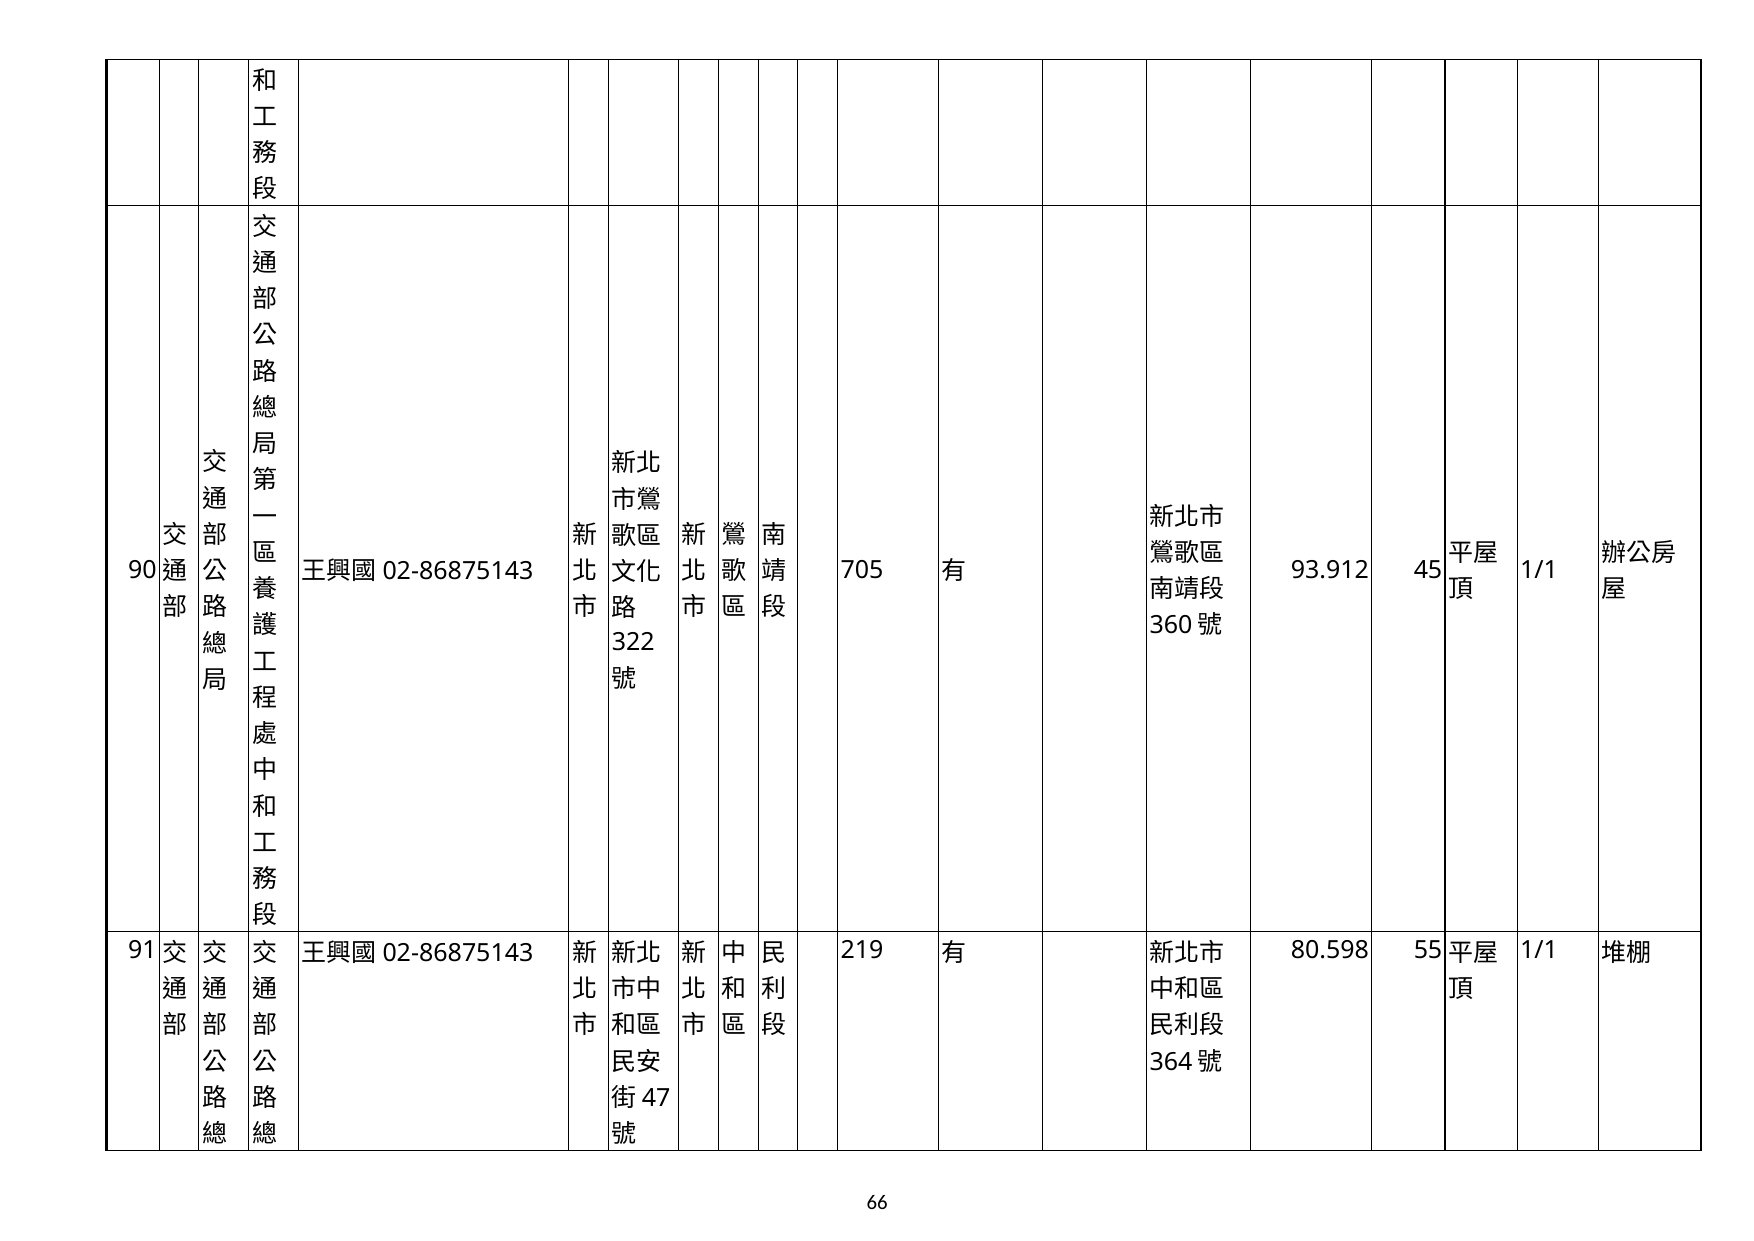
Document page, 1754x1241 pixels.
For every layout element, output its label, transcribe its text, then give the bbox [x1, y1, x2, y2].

table_cell [1043, 206, 1146, 931]
table_cell [569, 60, 608, 205]
table_cell 新北市鶯歌區南靖段360號 [1147, 206, 1250, 931]
table_cell [679, 60, 718, 205]
table_cell 219 [838, 932, 938, 1150]
table_cell [199, 60, 248, 205]
table_cell [939, 60, 1042, 205]
table_cell [1446, 60, 1517, 205]
table_cell [838, 60, 938, 205]
table_cell [1043, 60, 1146, 205]
table_cell 中和區 [719, 932, 758, 1150]
table_cell 南靖段 [759, 206, 797, 931]
table_cell [1251, 60, 1371, 205]
table_cell 交通部 [160, 206, 198, 931]
table_cell 交通部公路總局 [199, 206, 248, 931]
table_cell [108, 60, 159, 205]
table_cell 和工務段 [249, 60, 298, 205]
table_cell [1518, 60, 1598, 205]
table_cell 有 [939, 932, 1042, 1150]
table_cell 新北市 [679, 932, 718, 1150]
table_cell 有 [939, 206, 1042, 931]
table_cell [1147, 60, 1250, 205]
table_cell 王興國 02-86875143 [299, 932, 568, 1150]
table_cell 新北市中和區民安街47號 [609, 932, 678, 1150]
table_cell 新北市 [679, 206, 718, 931]
table_cell 新北市鶯歌區文化路322號 [609, 206, 678, 931]
table_cell [798, 206, 837, 931]
table_cell [719, 60, 758, 205]
table_cell 1/1 [1518, 932, 1598, 1150]
table_cell 1/1 [1518, 206, 1598, 931]
table_cell 堆棚 [1599, 932, 1700, 1150]
table_cell 45 [1372, 206, 1444, 931]
table_cell 平屋頂 [1446, 206, 1517, 931]
table_cell [1372, 60, 1444, 205]
table_cell 新北市中和區民利段364號 [1147, 932, 1250, 1150]
table_cell 93.912 [1251, 206, 1371, 931]
table_cell [759, 60, 797, 205]
table_cell 705 [838, 206, 938, 931]
table_cell 辦公房屋 [1599, 206, 1700, 931]
table_cell [798, 932, 837, 1150]
table_cell 新北市 [569, 206, 608, 931]
table_cell 交通部公路總 [249, 932, 298, 1150]
table_cell 91 [108, 932, 159, 1150]
table_cell 平屋頂 [1446, 932, 1517, 1150]
table_cell [798, 60, 837, 205]
table_cell 80.598 [1251, 932, 1371, 1150]
table_cell [160, 60, 198, 205]
table_cell [1043, 932, 1146, 1150]
table_cell 90 [108, 206, 159, 931]
table_cell 55 [1372, 932, 1444, 1150]
table_cell 鶯歌區 [719, 206, 758, 931]
table_cell [299, 60, 568, 205]
table_cell 新北市 [569, 932, 608, 1150]
table_cell [609, 60, 678, 205]
table_cell 王興國 02-86875143 [299, 206, 568, 931]
table_cell [1599, 60, 1700, 205]
table_cell 交通部公路總 [199, 932, 248, 1150]
table_cell 交通部公路總局第一區養護工程處中和工務段 [249, 206, 298, 931]
table_cell 交通部 [160, 932, 198, 1150]
table_cell 民利段 [759, 932, 797, 1150]
